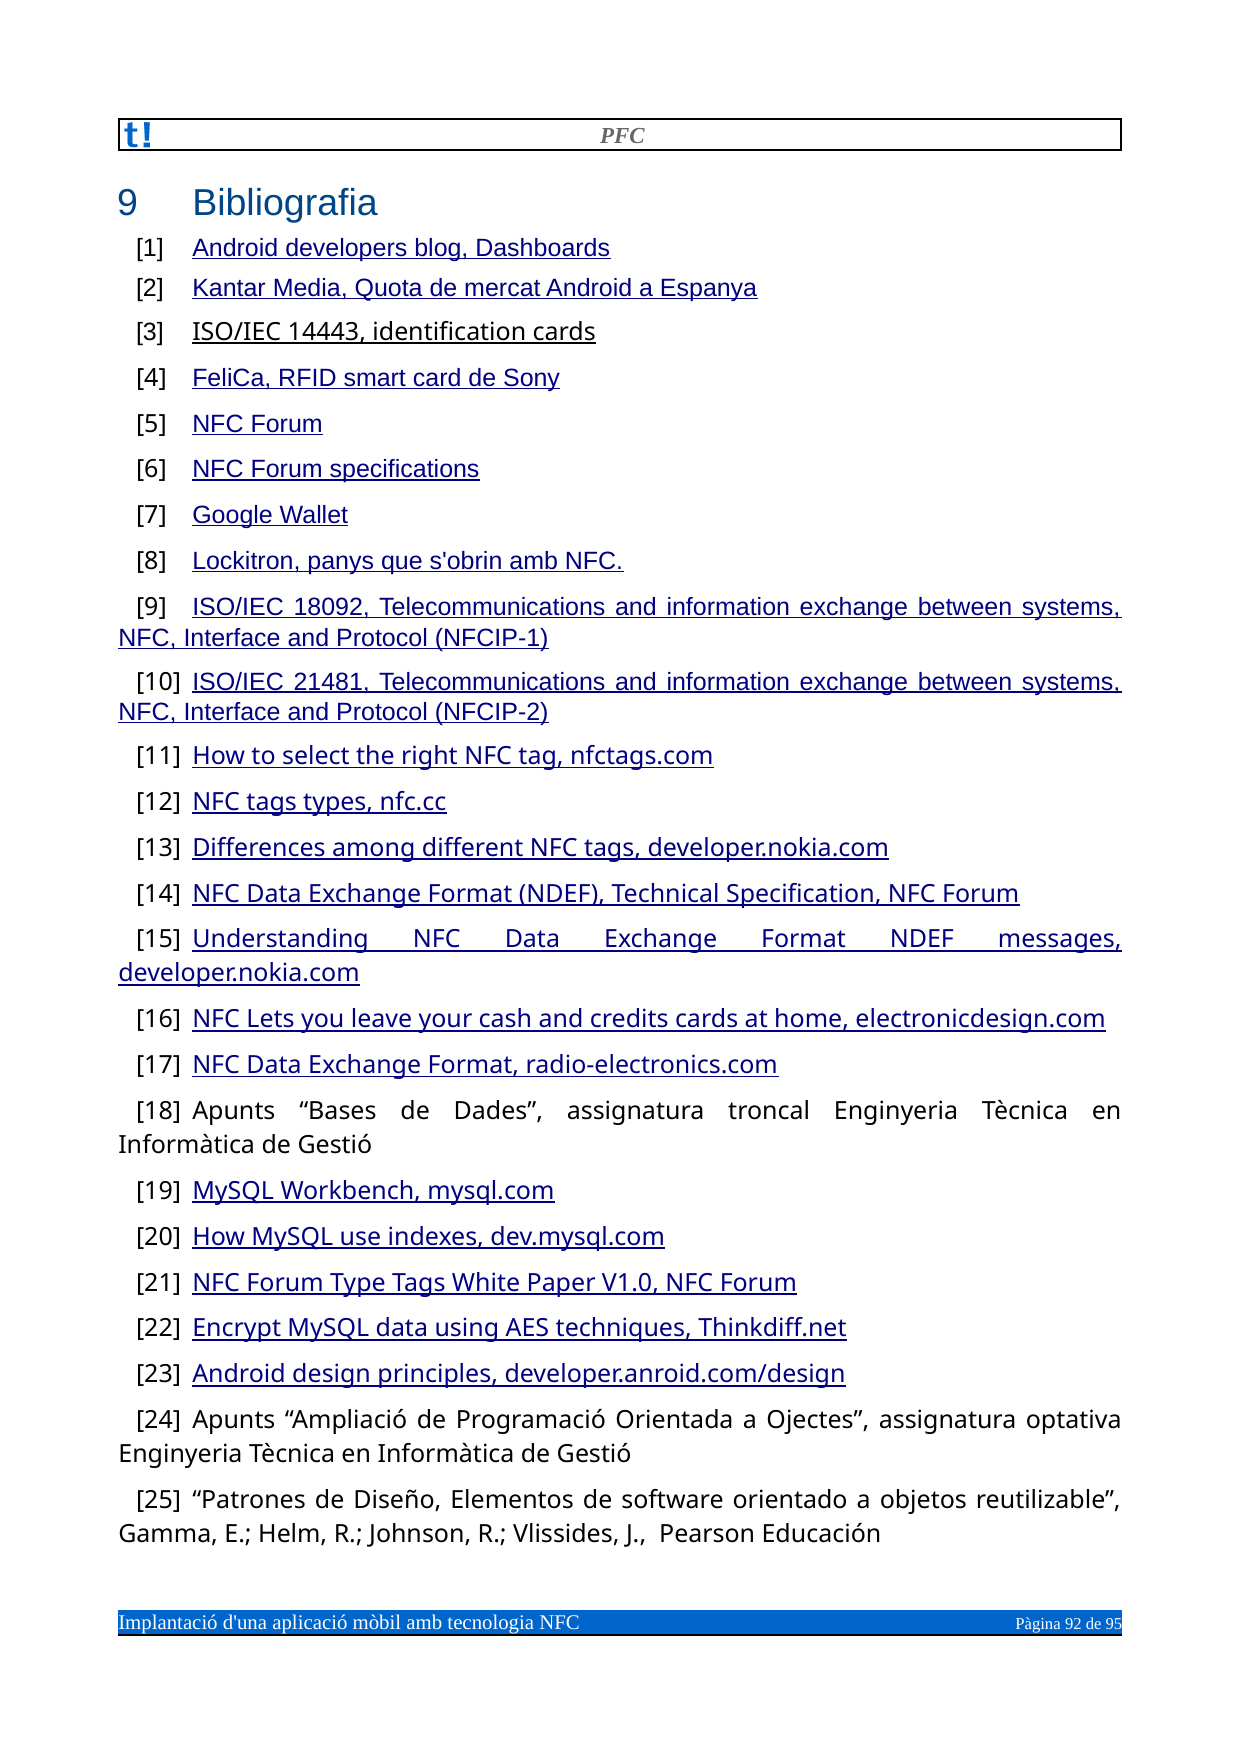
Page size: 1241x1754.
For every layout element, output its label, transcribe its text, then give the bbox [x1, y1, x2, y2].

text [23] Android design principles, developer.anroid.com/design [118, 1356, 1122, 1390]
text [4] FeliCa, RFID smart card de Sony [118, 359, 1122, 393]
text [12] NFC tags types, nfc.cc [118, 783, 1122, 818]
text [13] Differences among different NFC tags, developer.nokia.com [118, 829, 1122, 863]
text [20] How MySQL use indexes, dev.mysql.com [118, 1218, 1122, 1252]
text [16] NFC Lets you leave your cash and credits cards at home, electronicdesign.com [118, 1001, 1122, 1035]
text [24] Apunts “Ampliació de Programació Orientada a Ojectes”, assignatura optativa Enginyeria Tècnica en Informàtica de Gestió [118, 1402, 1122, 1470]
text [8] Lockitron, panys que s'obrin amb NFC. [118, 543, 1122, 577]
text [9] ISO/IEC 18092, Telecommunications and information exchange between systems, NFC, Interface and Protocol (NFCIP-1) [118, 588, 1122, 651]
text [15] Understanding NFC Data Exchange Format NDEF messages, developer.nokia.com [118, 921, 1122, 989]
text [2] Kantar Media, Quota de mercat Android a Espanya [118, 273, 1122, 302]
text [6] NFC Forum specifications [118, 451, 1122, 485]
text [21] NFC Forum Type Tags White Paper V1.0, NFC Forum [118, 1264, 1122, 1298]
text [19] MySQL Workbench, mysql.com [118, 1172, 1122, 1207]
picture [123, 121, 151, 148]
text [25] “Patrones de Diseño, Elementos de software orientado a objetos reutilizable”, Gamma, E.; Helm, R.; Johnson, R.; Vlissides, J., Pearson Educación [118, 1482, 1122, 1550]
text [7] Google Wallet [118, 497, 1122, 531]
text [17] NFC Data Exchange Format, radio-electronics.com [118, 1047, 1122, 1081]
text [11] How to select the right NFC tag, nfctags.com [118, 738, 1122, 772]
text [5] NFC Forum [118, 405, 1122, 439]
text [1] Android developers blog, Dashboards [118, 232, 1122, 261]
subtitle Bibliografia [106, 181, 1122, 224]
text [22] Encrypt MySQL data using AES techniques, Thinkdiff.net [118, 1310, 1122, 1344]
text [3] ISO/IEC 14443, identification cards [118, 313, 1122, 348]
text [14] NFC Data Exchange Format (NDEF), Technical Specification, NFC Forum [118, 875, 1122, 909]
text [10] ISO/IEC 21481, Telecommunications and information exchange between systems, NFC, Interface and Protocol (NFCIP-2) [118, 663, 1122, 726]
text [18] Apunts “Bases de Dades”, assignatura troncal Enginyeria Tècnica en Informàtica de Gestió [118, 1093, 1122, 1161]
